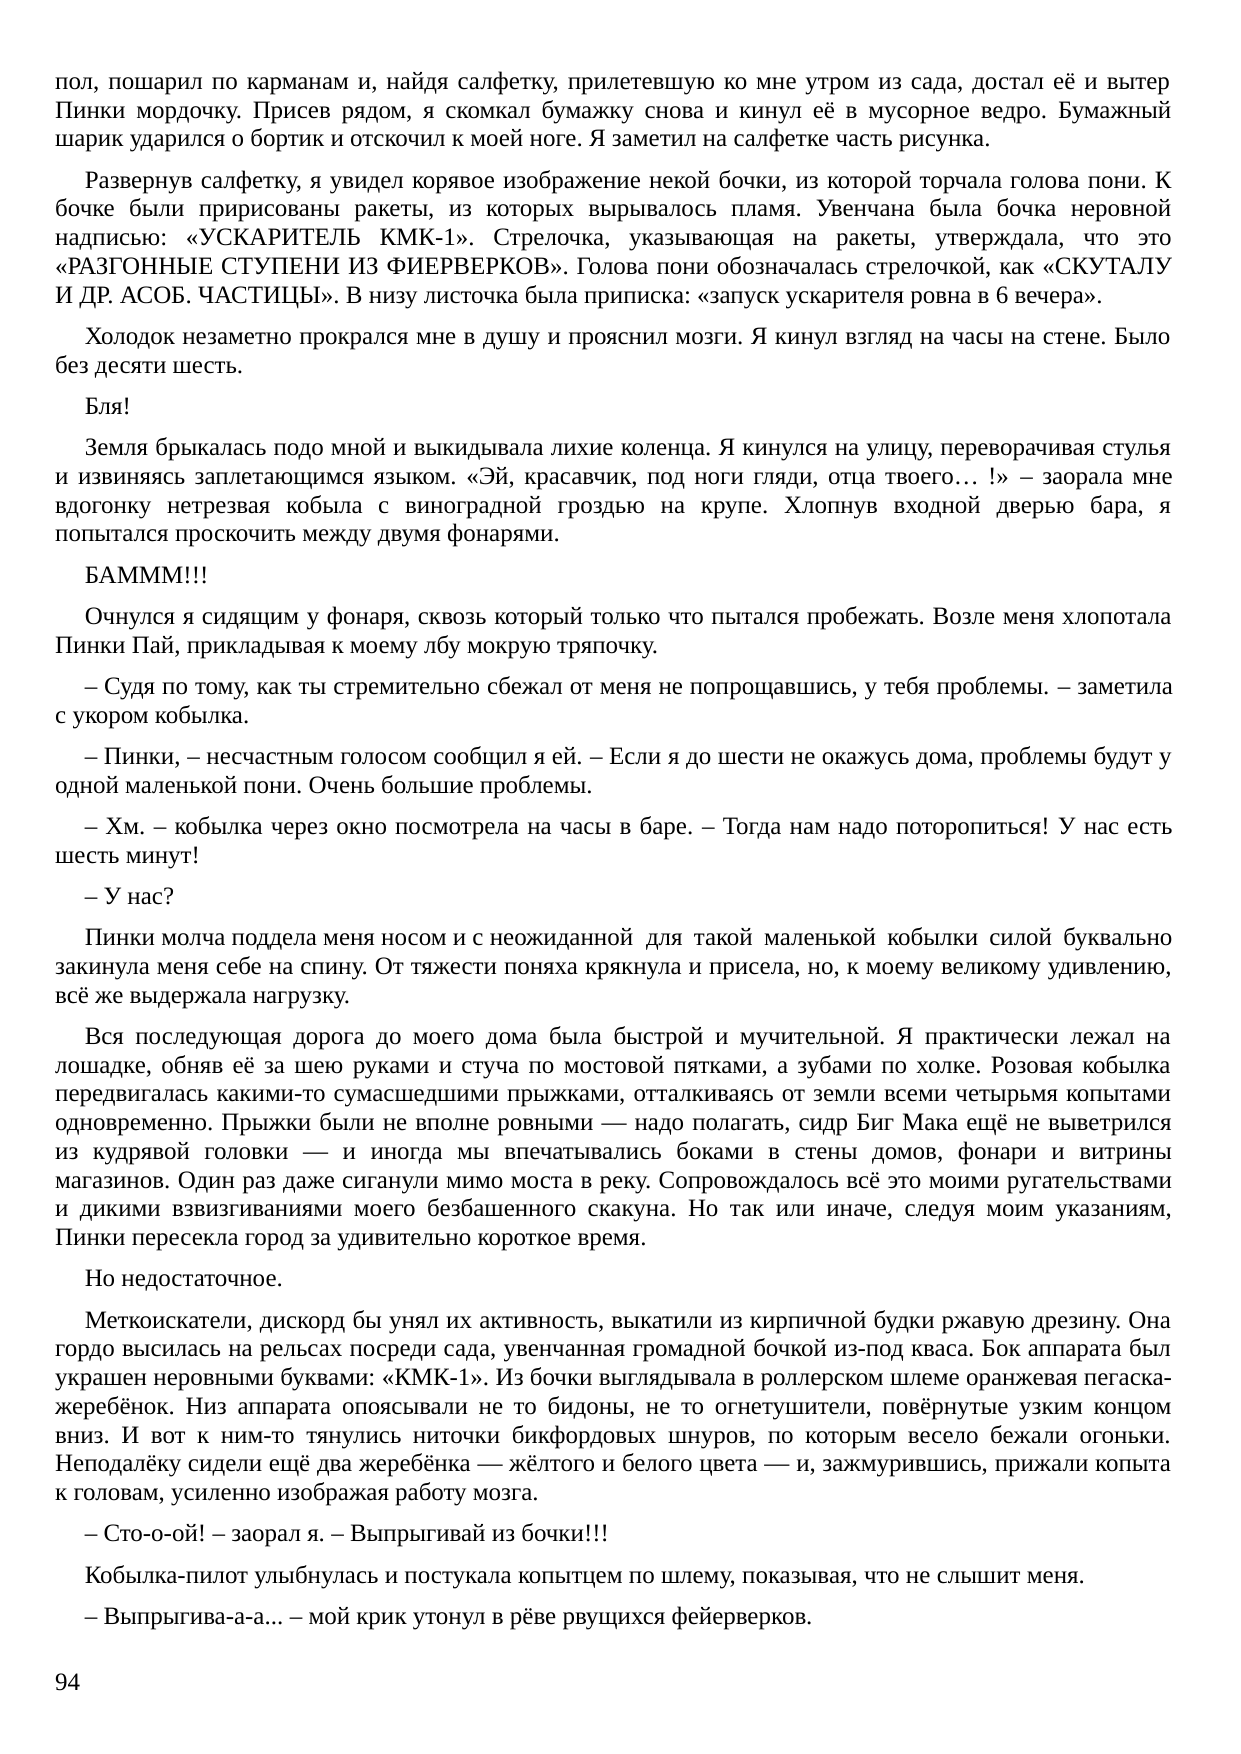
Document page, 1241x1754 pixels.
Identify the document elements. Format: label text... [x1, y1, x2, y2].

text Кобылка-пилот улыбнулась и постукала копытцем по шлему, показывая, что не слышит меня. [55, 1560, 1173, 1588]
text Но недостаточное. [55, 1263, 1173, 1292]
text Пинки молча поддела меня носом и с неожиданной для такой маленькой кобылки силой буквально закинула меня себе на спину. От тяжести поняха крякнула и присела, но, к моему великому удивлению, всё же выдержала нагрузку. [55, 922, 1173, 1008]
text Бля! [55, 391, 1173, 420]
text БАМММ!!! [55, 560, 1173, 588]
text – Судя по тому, как ты стремительно сбежал от меня не попрощавшись, у тебя проблемы. – заметила с укором кобылка. [55, 671, 1173, 728]
text – Хм. – кобылка через окно посмотрела на часы в баре. – Тогда нам надо поторопиться! У нас есть шесть минут! [55, 811, 1173, 868]
text – Пинки, – несчастным голосом сообщил я ей. – Если я до шести не окажусь дома, проблемы будут у одной маленькой пони. Очень большие проблемы. [55, 741, 1173, 798]
text пол, пошарил по карманам и, найдя салфетку, прилетевшую ко мне утром из сада, достал её и вытер Пинки мордочку. Присев рядом, я скомкал бумажку снова и кинул её в мусорное ведро. Бумажный шарик ударился о бортик и отскочил к моей ноге. Я заметил на салфетке часть рисунка. [55, 66, 1173, 152]
text Меткоискатели, дискорд бы унял их активность, выкатили из кирпичной будки ржавую дрезину. Она гордо высилась на рельсах посреди сада, увенчанная громадной бочкой из-под кваса. Бок аппарата был украшен неровными буквами: «КМК-1». Из бочки выглядывала в роллерском шлеме оранжевая пегаска-жеребёнок. Низ аппарата опоясывали не то бидоны, не то огнетушители, повёрнутые узким концом вниз. И вот к ним-то тянулись ниточки бикфордовых шнуров, по которым весело бежали огоньки. Неподалёку сидели ещё два жеребёнка — жёлтого и белого цвета — и, зажмурившись, прижали копыта к головам, усиленно изображая работу мозга. [55, 1305, 1173, 1506]
text Развернув салфетку, я увидел корявое изображение некой бочки, из которой торчала голова пони. К бочке были пририсованы ракеты, из которых вырывалось пламя. Увенчана была бочка неровной надписью: «УСКАРИТЕЛЬ КМК-1». Стрелочка, указывающая на ракеты, утверждала, что это «РАЗГОННЫЕ СТУПЕНИ ИЗ ФИЕРВЕРКОВ». Голова пони обозначалась стрелочкой, как «СКУТАЛУ И ДР. АСОБ. ЧАСТИЦЫ». В низу листочка была приписка: «запуск ускарителя ровна в 6 вечера». [55, 165, 1173, 308]
text – Выпрыгива-а-а... – мой крик утонул в рёве рвущихся фейерверков. [55, 1601, 1173, 1630]
text Холодок незаметно прокрался мне в душу и прояснил мозги. Я кинул взгляд на часы на стене. Было без десяти шесть. [55, 321, 1173, 378]
text Вся последующая дорога до моего дома была быстрой и мучительной. Я практически лежал на лошадке, обняв её за шею руками и стуча по мостовой пятками, а зубами по холке. Розовая кобылка передвигалась какими-то сумасшедшими прыжками, отталкиваясь от земли всеми четырьмя копытами одновременно. Прыжки были не вполне ровными — надо полагать, сидр Биг Мака ещё не выветрился из кудрявой головки — и иногда мы впечатывались боками в стены домов, фонари и витрины магазинов. Один раз даже сиганули мимо моста в реку. Сопровождалось всё это моими ругательствами и дикими взвизгиваниями моего безбашенного скакуна. Но так или иначе, следуя моим указаниям, Пинки пересекла город за удивительно короткое время. [55, 1021, 1173, 1251]
text Очнулся я сидящим у фонаря, сквозь который только что пытался пробежать. Возле меня хлопотала Пинки Пай, прикладывая к моему лбу мокрую тряпочку. [55, 601, 1173, 658]
text – Сто-о-ой! – заорал я. – Выпрыгивай из бочки!!! [55, 1518, 1173, 1547]
text Земля брыкалась подо мной и выкидывала лихие коленца. Я кинулся на улицу, переворачивая стулья и извиняясь заплетающимся языком. «Эй, красавчик, под ноги гляди, отца твоего… !» – заорала мне вдогонку нетрезвая кобыла с виноградной гроздью на крупе. Хлопнув входной дверью бара, я попытался проскочить между двумя фонарями. [55, 432, 1173, 547]
text – У нас? [55, 881, 1173, 910]
